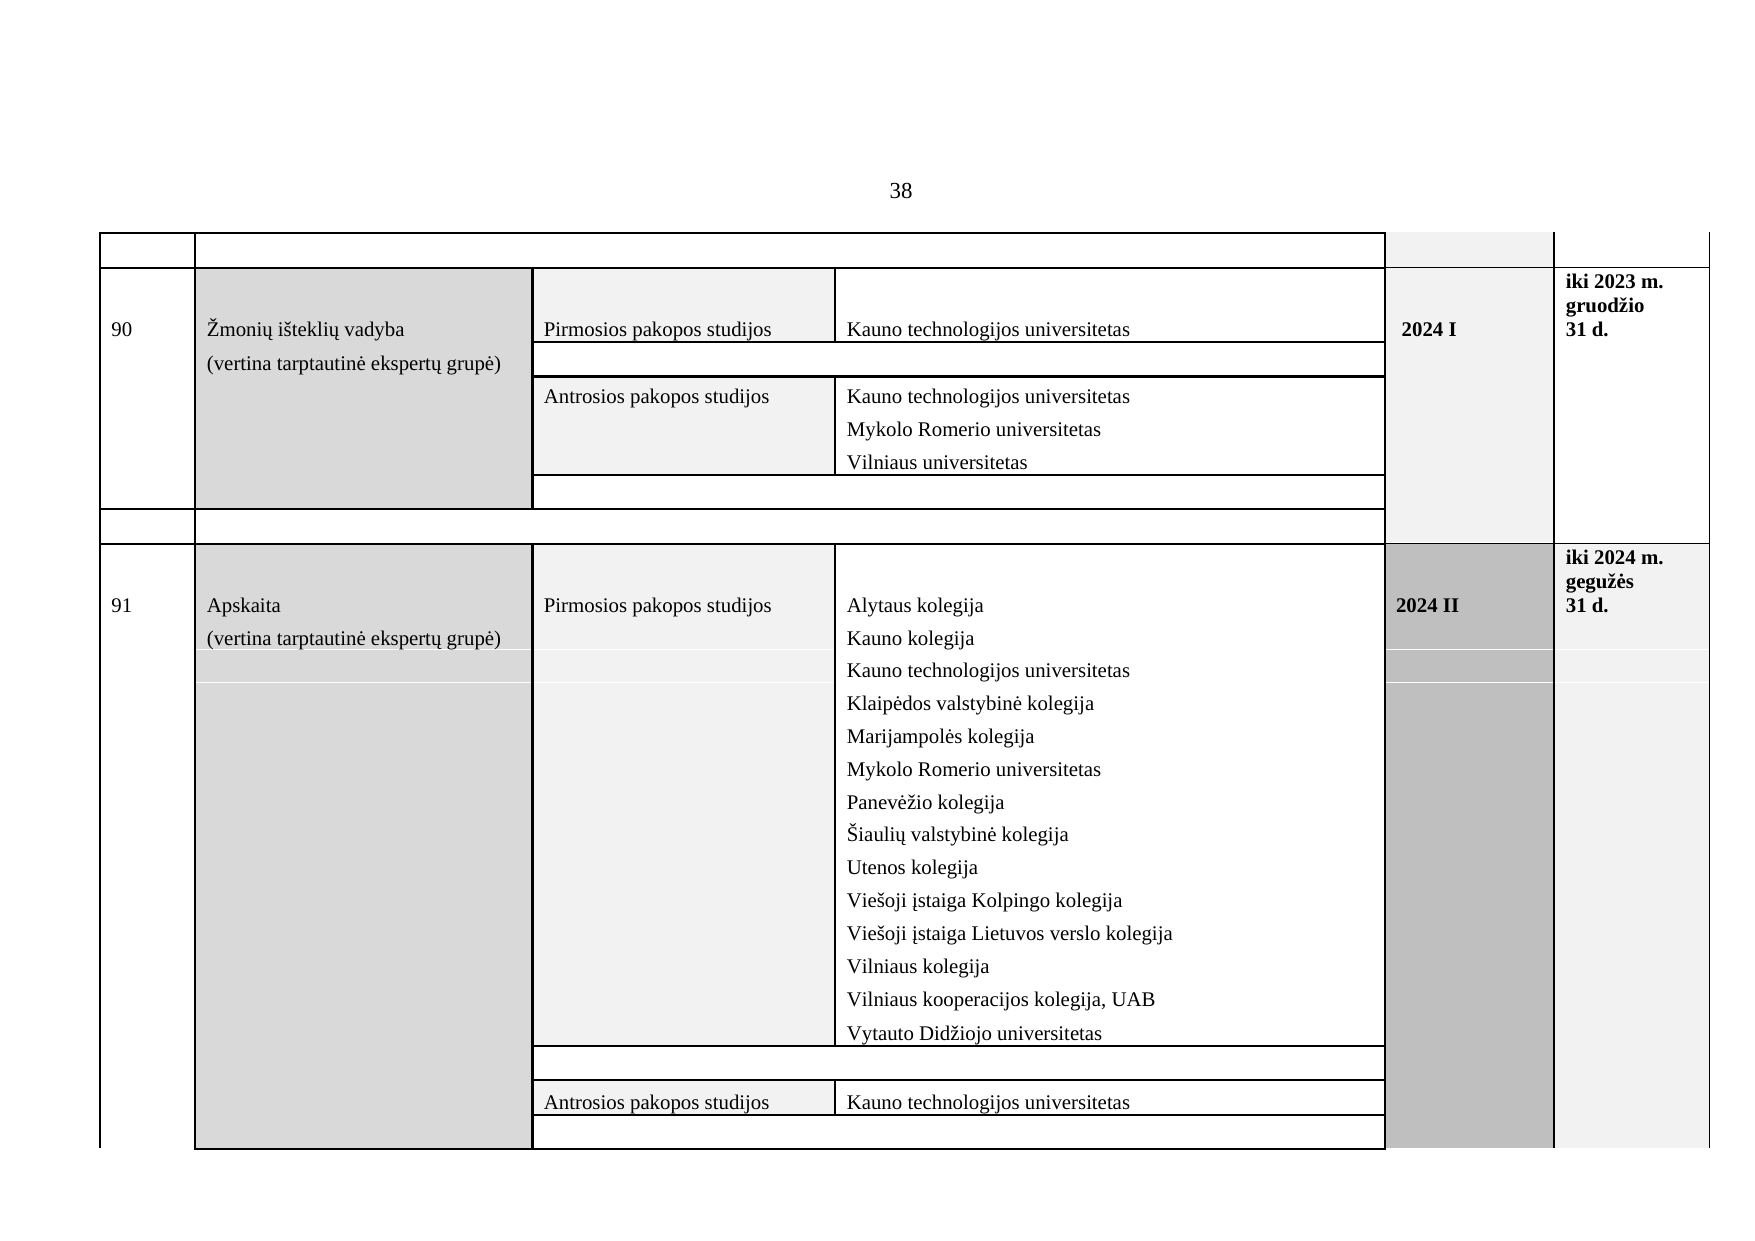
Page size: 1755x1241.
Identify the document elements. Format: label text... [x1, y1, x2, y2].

table_cell Kauno technologijos universitetas [836, 269, 1384, 341]
table_cell [1386, 1079, 1553, 1114]
table_cell [1555, 474, 1709, 508]
table_cell Utenos kolegija [836, 846, 1384, 879]
table_cell [1386, 508, 1553, 542]
table_cell 2024 I [1386, 268, 1553, 341]
table_cell [101, 510, 194, 542]
table_cell [1386, 1114, 1553, 1148]
table_cell Alytaus kolegija [836, 545, 1384, 617]
table_cell [1386, 441, 1553, 474]
table_cell [196, 715, 531, 748]
table_cell Kauno kolegija [836, 617, 1384, 649]
table_cell [534, 1011, 834, 1045]
table_cell Marijampolės kolegija [836, 715, 1384, 748]
table_cell [1555, 748, 1709, 781]
table_cell [534, 683, 834, 715]
table_cell [1555, 617, 1709, 649]
table_cell [1555, 846, 1709, 879]
table_cell [1386, 683, 1553, 715]
table_cell [1386, 879, 1553, 912]
table_cell (vertina tarptautinė ekspertų grupė) [196, 617, 531, 649]
table_cell [196, 683, 531, 715]
table_cell [101, 617, 194, 649]
table_cell [196, 748, 531, 781]
table_cell [101, 846, 194, 879]
table_cell [1386, 715, 1553, 748]
table_cell [1555, 441, 1709, 474]
table_cell [1555, 781, 1709, 814]
table_cell Pirmosios pakopos studijos Suma [534, 1047, 1384, 1079]
table_cell Vilniaus kooperacijos kolegija, UAB [836, 978, 1384, 1011]
table_cell [101, 650, 194, 682]
table_cell [1555, 879, 1709, 912]
table_cell [101, 748, 194, 781]
table_cell [1386, 1045, 1553, 1079]
table_cell [534, 408, 834, 441]
table_cell [1555, 232, 1709, 267]
table_cell Vilniaus kolegija [836, 945, 1384, 978]
table_cell [1555, 683, 1709, 715]
table_cell [101, 945, 194, 978]
table_cell [196, 978, 531, 1011]
table_cell [1555, 408, 1709, 441]
table_cell [1555, 508, 1709, 542]
table_cell [101, 1011, 194, 1045]
table_cell [196, 814, 531, 846]
table_cell [534, 879, 834, 912]
table_cell [101, 408, 194, 441]
table_cell [534, 846, 834, 879]
table_cell [1386, 232, 1553, 267]
table_cell [1386, 781, 1553, 814]
table_cell 2024 II [1386, 544, 1553, 617]
table_cell [1555, 1114, 1709, 1148]
table_cell iki 2024 m. gegužės 31 d. [1555, 544, 1709, 617]
table_cell Apskaita [196, 545, 531, 617]
table_cell [196, 510, 532, 542]
table_cell [534, 945, 834, 978]
table_cell Viešoji įstaiga Lietuvos verslo kolegija [836, 912, 1384, 945]
table_cell [1555, 814, 1709, 846]
table_cell [1555, 1011, 1709, 1045]
table_cell [196, 781, 531, 814]
table_cell [101, 781, 194, 814]
table_cell Šiaulių valstybinė kolegija [836, 814, 1384, 846]
table_cell [101, 912, 194, 945]
table_cell [1386, 341, 1553, 375]
table_cell Kauno technologijos universitetas [836, 1081, 1384, 1114]
table_cell [101, 978, 194, 1011]
table_cell [1386, 375, 1553, 408]
table_cell Vytauto Didžiojo universitetas [836, 1011, 1384, 1045]
table_cell [101, 341, 194, 375]
table_cell [1386, 617, 1553, 649]
table_cell [534, 814, 834, 846]
table_cell Antrosios pakopos studijos Suma [534, 1116, 1384, 1148]
table_cell [1386, 846, 1553, 879]
table_cell Mykolo Romerio universitetas [836, 408, 1384, 441]
table_cell [1386, 748, 1553, 781]
table_cell Antrosios pakopos studijos [534, 1081, 834, 1114]
table_cell [533, 510, 835, 542]
table_cell 91 [101, 545, 194, 617]
table_cell [1386, 945, 1553, 978]
table_cell Žmonių išteklių vadyba [196, 269, 531, 341]
table_cell iki 2023 m. gruodžio 31 d. [1555, 268, 1709, 341]
table_cell [196, 408, 531, 441]
table_cell [1555, 912, 1709, 945]
table_cell Kauno technologijos universitetas [836, 650, 1384, 682]
table_cell [1386, 650, 1553, 682]
table_cell Viešoji įstaiga Kolpingo kolegija [836, 879, 1384, 912]
table_cell Kauno technologijos universitetas [836, 378, 1384, 408]
table_cell [196, 441, 531, 474]
table_cell Panevėžio kolegija [836, 781, 1384, 814]
table_cell Klaipėdos valstybinė kolegija [836, 683, 1384, 715]
table_cell [1555, 978, 1709, 1011]
table_cell [101, 814, 194, 846]
table_cell [101, 234, 194, 267]
table_cell [1555, 715, 1709, 748]
table_cell Pirmosios pakopos studijos Suma [534, 343, 1384, 375]
table_cell [1386, 912, 1553, 945]
table_cell 90 [101, 269, 194, 341]
table_cell [1555, 945, 1709, 978]
table_cell Pirmosios pakopos studijos [534, 269, 834, 341]
table_cell [196, 650, 531, 682]
table_cell [101, 441, 194, 474]
table_cell Antrosios pakopos studijos Suma [534, 476, 1384, 508]
table_cell [196, 945, 531, 978]
table_cell [1386, 408, 1553, 441]
table_cell [534, 781, 834, 814]
table_cell [1386, 1011, 1553, 1045]
table_cell [1555, 375, 1709, 408]
table_cell [196, 1011, 531, 1045]
table_cell Antrosios pakopos studijos [534, 378, 834, 408]
table_cell [534, 715, 834, 748]
table_cell [101, 375, 194, 408]
table_cell [1386, 978, 1553, 1011]
table_cell Vilniaus universitetas [836, 441, 1384, 474]
table_cell [101, 1114, 194, 1148]
table_cell [1555, 650, 1709, 682]
table_cell [534, 978, 834, 1011]
table_cell Teologija Suma [196, 234, 532, 267]
table_cell Mykolo Romerio universitetas [836, 748, 1384, 781]
table_cell [534, 912, 834, 945]
table_cell [534, 650, 834, 682]
table_cell [534, 441, 834, 474]
table_cell [534, 617, 834, 649]
table_cell [835, 510, 1384, 542]
table_cell [835, 234, 1384, 267]
table_cell [196, 879, 531, 912]
table_cell [101, 1079, 194, 1114]
table_cell [101, 1045, 194, 1079]
table_cell (vertina tarptautinė ekspertų grupė) [196, 341, 531, 375]
table_cell [1555, 1045, 1709, 1079]
table_cell [101, 715, 194, 748]
table_cell [196, 375, 531, 408]
table_cell [1386, 814, 1553, 846]
table_cell [1555, 1079, 1709, 1114]
table_cell [196, 1079, 531, 1114]
table_cell [534, 748, 834, 781]
table_cell [196, 846, 531, 879]
table_cell [101, 474, 194, 508]
table_cell [196, 1114, 531, 1148]
table_cell [196, 912, 531, 945]
table_cell [1555, 341, 1709, 375]
table_cell [196, 1045, 531, 1079]
table_cell [101, 879, 194, 912]
table_cell [196, 474, 531, 508]
table_cell [101, 683, 194, 715]
table_cell [533, 234, 835, 267]
table_cell Pirmosios pakopos studijos [534, 545, 834, 617]
table_cell [1386, 474, 1553, 508]
